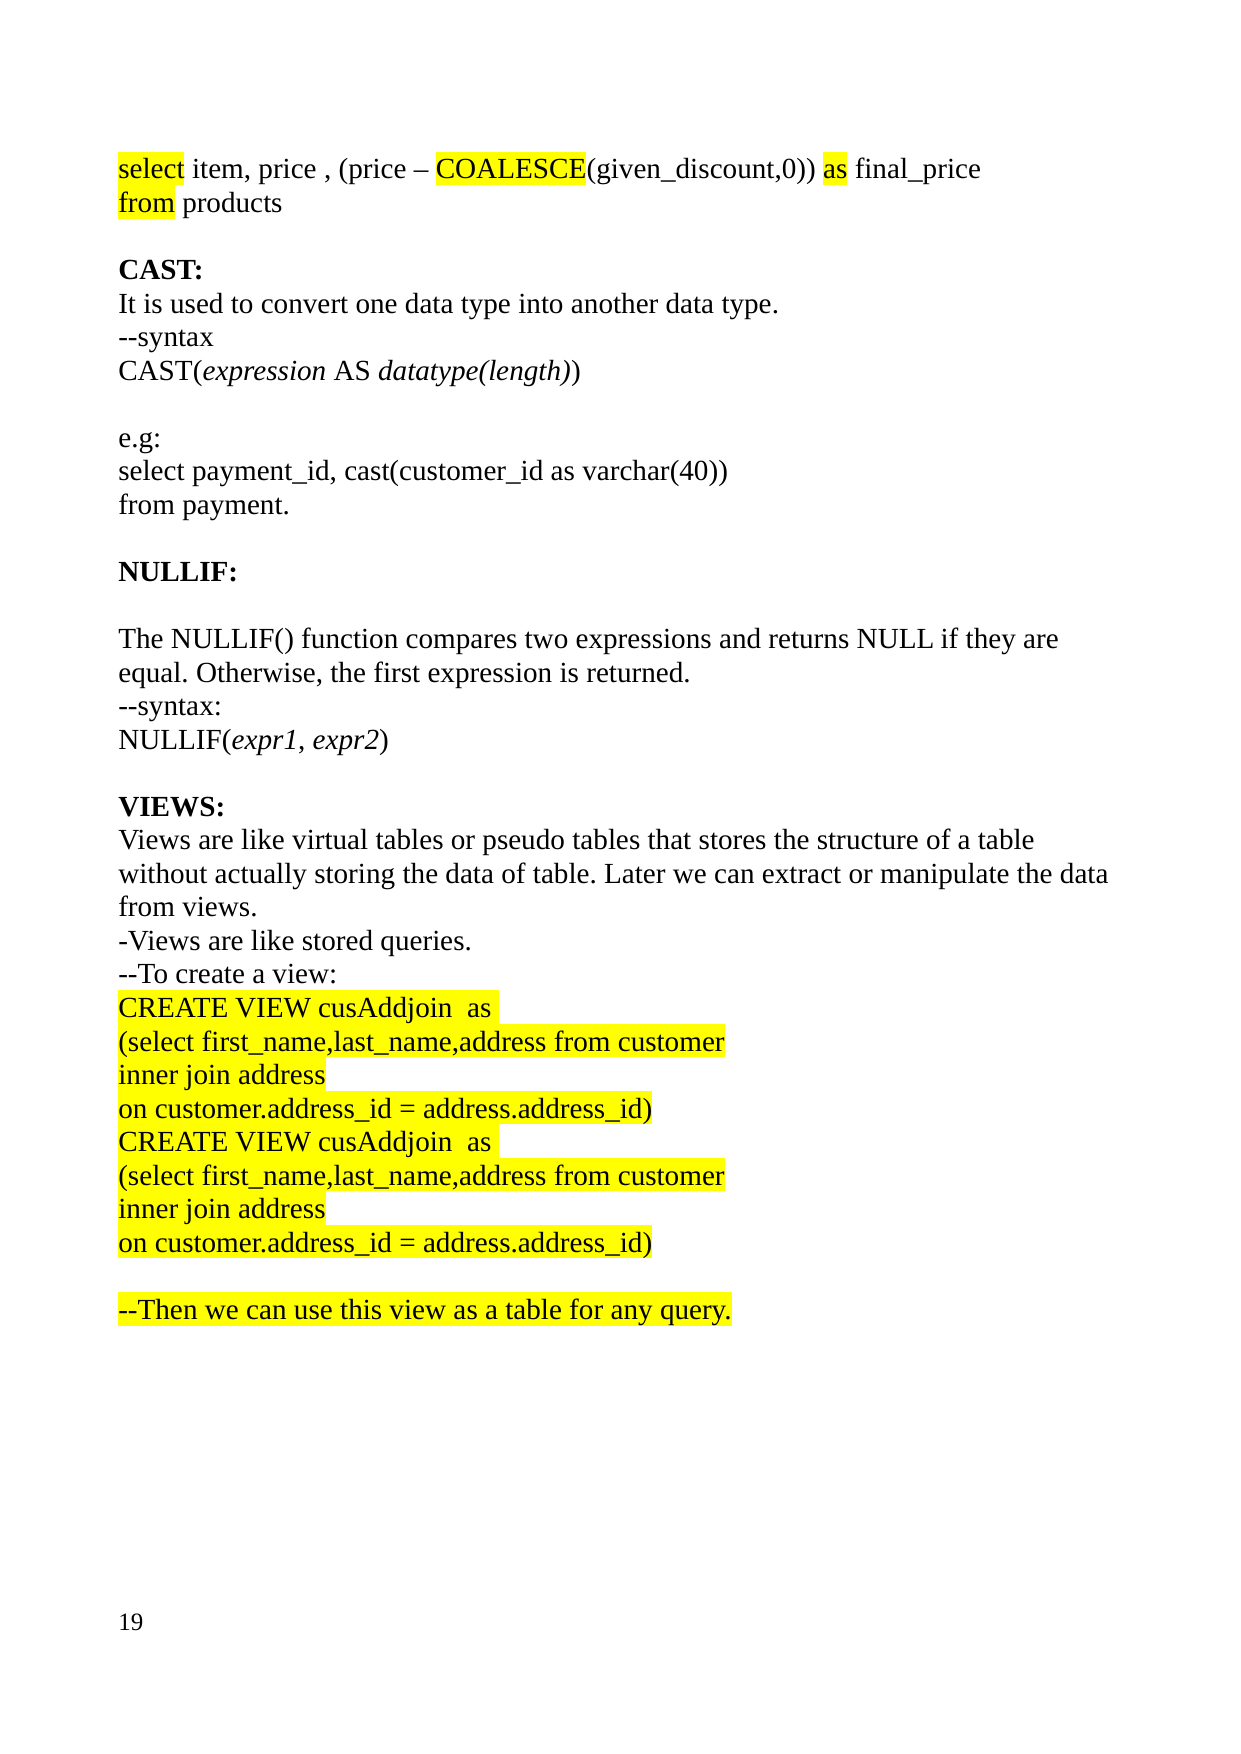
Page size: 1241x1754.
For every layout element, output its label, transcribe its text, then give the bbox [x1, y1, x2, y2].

text VIEWS: [118, 789, 1122, 822]
text --Then we can use this view as a table for any query. [118, 1292, 1122, 1326]
text -Views are like stored queries. [118, 923, 1122, 957]
text CREATE VIEW cusAddjoin as [118, 990, 1122, 1024]
text CAST: [118, 252, 1122, 286]
text e.g: [118, 420, 1122, 453]
text CAST(expression AS datatype(length)) [118, 353, 1122, 386]
text (select first_name,last_name,address from customer [118, 1158, 1122, 1191]
text NULLIF: [118, 554, 1122, 621]
text NULLIF(expr1, expr2) [118, 722, 1122, 755]
text The NULLIF() function compares two expressions and returns NULL if they are equal. Otherwise, the first expression is returned. [118, 621, 1122, 688]
text --To create a view: [118, 957, 1122, 990]
text from products [118, 185, 1122, 219]
text --syntax: [118, 688, 1122, 722]
text (select first_name,last_name,address from customer [118, 1024, 1122, 1057]
text --syntax [118, 319, 1122, 353]
text inner join address [118, 1191, 1122, 1225]
text from payment. [118, 487, 1122, 521]
text CREATE VIEW cusAddjoin as [118, 1124, 1122, 1158]
text on customer.address_id = address.address_id) [118, 1091, 1122, 1124]
text select payment_id, cast(customer_id as varchar(40)) [118, 453, 1122, 487]
text It is used to convert one data type into another data type. [118, 286, 1122, 319]
text select item, price , (price – COALESCE(given_discount,0)) as final_price [118, 152, 1122, 185]
text on customer.address_id = address.address_id) [118, 1225, 1122, 1258]
text Views are like virtual tables or pseudo tables that stores the structure of a table without actually storing the data of table. Later we can extract or manipulate the data from views. [118, 822, 1122, 923]
text inner join address [118, 1057, 1122, 1091]
